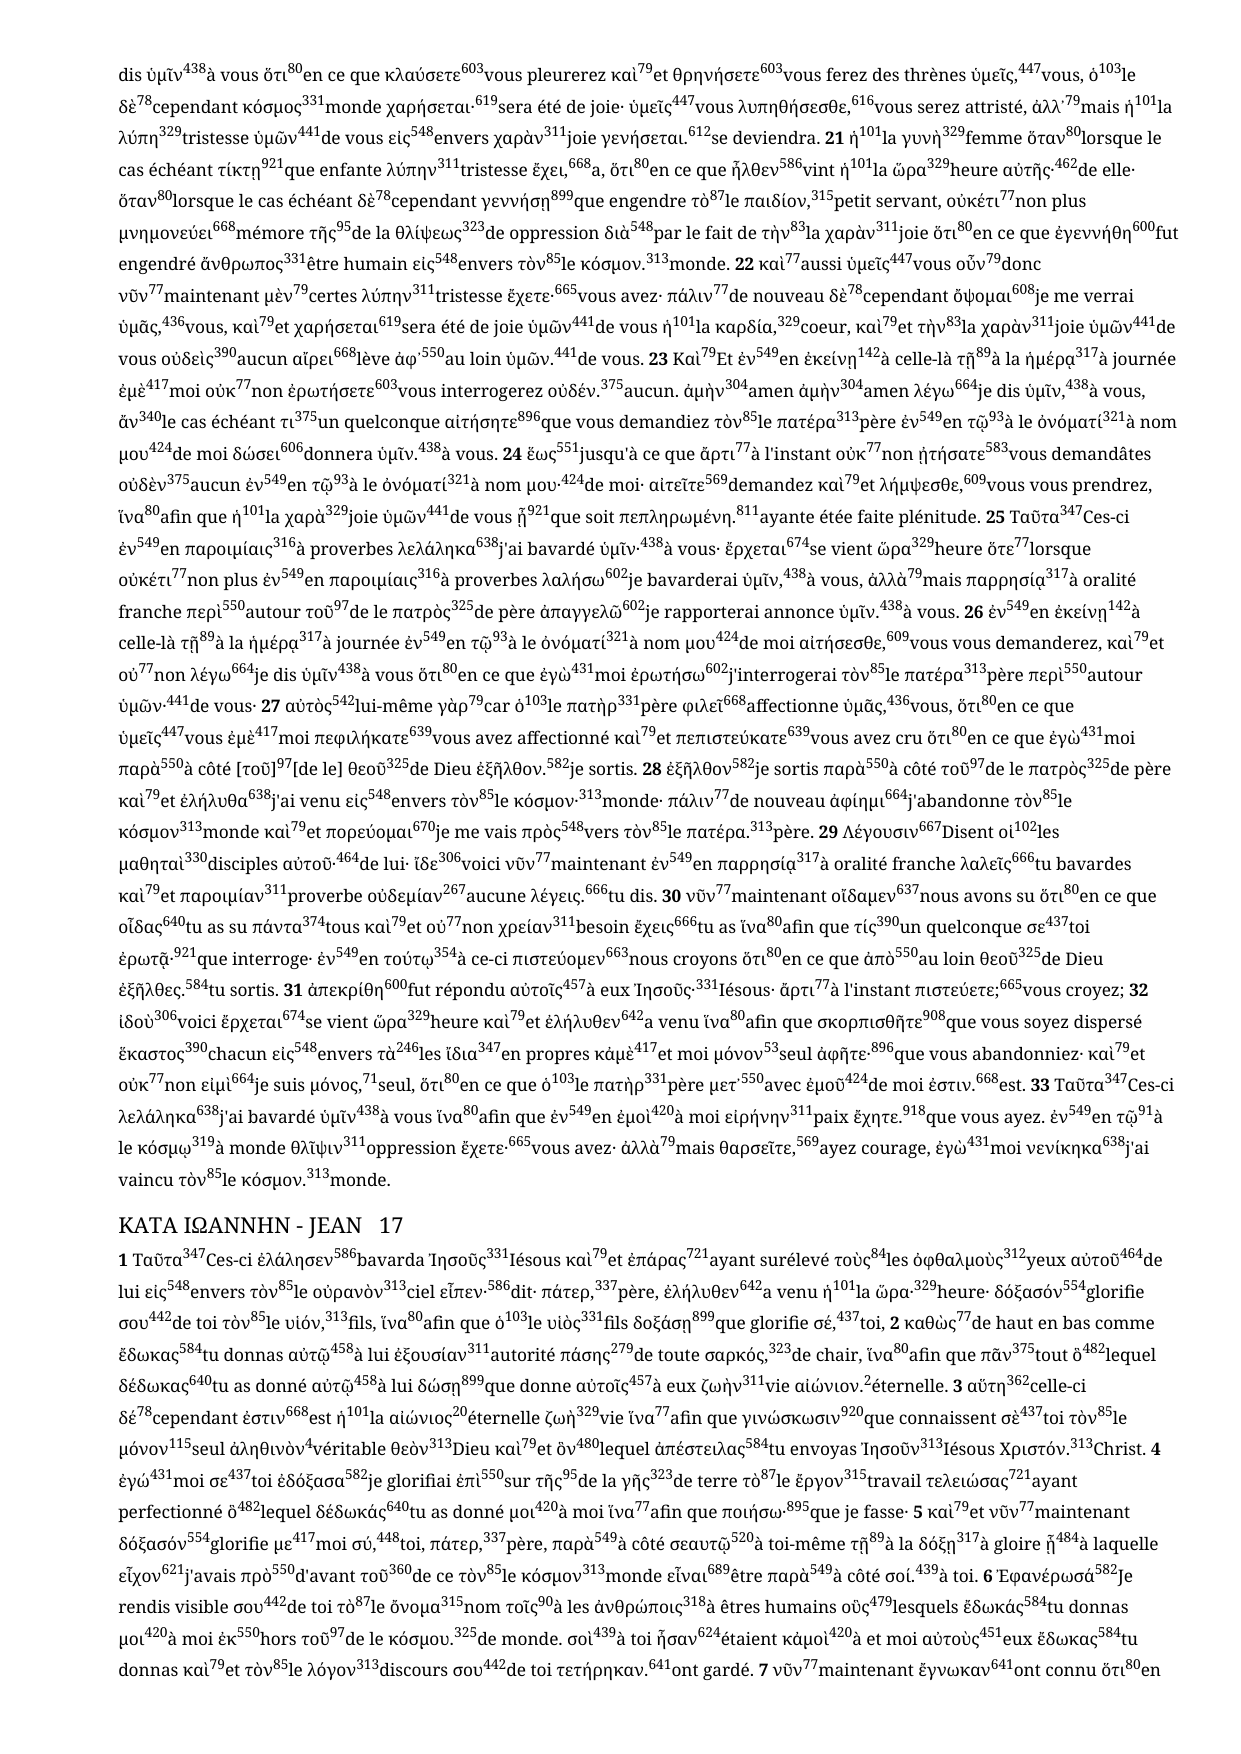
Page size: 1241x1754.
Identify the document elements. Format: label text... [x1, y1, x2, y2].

text ΚΑΤΑ ΙΩΑΝΝΗΝ - JEAN 17 [118, 1210, 1181, 1240]
text 1 Ταῦτα347Ces-ci λελάληκα638j'ai bavardé ὑμῖν438à vous ἵνα80afin que μὴ77ne pas σκανδαλισθῆτε.908que vous soyez scandalisé. 2 ἀποσυναγώγους52exclus des synagogues ποιήσουσιν605feront ὑμᾶς·436vous· ἀλλ᾽79mais ἔρχεται674se vient ὥρα329heure ἵνα80afin que πᾶς390tout ὁ364celui ἀποκτείνας721ayant tué catégoriquement ὑμᾶς436vous δόξῃ899que estime λατρείαν311adoration προσφέρειν689apporter τῷ91à le θεῷ.319à Dieu. 3 καὶ79et ταῦτα347ces-ci ποιήσουσιν605feront ὅτι80en ce que οὐκ77non ἔγνωσαν585connurent τὸν85le πατέρα313père οὐδὲ79non cependant ἐμέ.417moi. 4 ἀλλὰ79mais ταῦτα347ces-ci λελάληκα638j'ai bavardé ὑμῖν438à vous ἵνα80afin que ὅταν80lorsque le cas échéant ἔλθῃ899que vienne ἡ101la ὥρα329heure αὐτῶν465de eux μνημονεύητε918que vous mémoriez αὐτῶν465de eux ὅτι80en ce que ἐγὼ431moi εἶπον582je dis ὑμῖν.438à vous. Ταῦτα347Ces-ci δὲ78cependant ὑμῖν438à vous ἐξ550hors ἀρχῆς323de origine οὐκ77non εἶπον,582je dis, ὅτι80en ce que μεθ᾽550avec ὑμῶν441de vous ἤμην.627je m'étais. 5 νῦν77maintenant δὲ78cependant ὑπάγω664je dirige en arrière πρὸς548vers τὸν346celui πέμψαντά707ayant mandé με,417moi, καὶ79et οὐδεὶς390aucun ἐξ550hors ὑμῶν441de vous ἐρωτᾷ668interroge με·417moi· ποῦ77où? ὑπάγεις;666tu diriges en arrière; 6 ἀλλ᾽79mais ὅτι80en ce que ταῦτα347ces-ci λελάληκα638j'ai bavardé ὑμῖν438à vous ἡ101la λύπη329tristesse πεπλήρωκεν642a fait plénitude ὑμῶν441de vous τὴν83la καρδίαν.311coeur. 7 ἀλλ᾽79mais ἐγὼ431moi τὴν83la ἀλήθειαν311vérité λέγω664je dis ὑμῖν,438à vous, συμφέρει668est opportun ὑμῖν438à vous ἵνα80afin que ἐγὼ431moi ἀπέλθω.895que j'éloigne. ἐὰν80si le cas échéant γὰρ79car μὴ77ne pas ἀπέλθω,895que j'éloigne, ὁ103le παράκλητος331appelé à côté οὐκ77non ἐλεύσεται612se viendra πρὸς548vers ὑμᾶς·436vous· ἐὰν80si le cas échéant δὲ78cependant πορευθῶ,907que je sois allé, πέμψω602je manderai αὐτὸν452lui πρὸς548vers ὑμᾶς.436vous. 8 Καὶ79Et ἐλθὼν721ayant venu ἐκεῖνος364celui-là ἐλέγξει606réfutera τὸν85le κόσμον313monde περὶ550autour ἁμαρτίας323de faute καὶ79et περὶ550autour δικαιοσύνης323de justice καὶ79et περὶ550autour κρίσεως·323de jugement· 9 περὶ550autour ἁμαρτίας323de faute μέν,79certes, ὅτι80en ce que οὐ77non πιστεύουσιν667croient εἰς548envers ἐμέ·417moi· 10 περὶ550autour δικαιοσύνης323de justice δέ,78cependant, ὅτι80en ce que πρὸς548vers τὸν85le πατέρα313père ὑπάγω664je dirige en arrière καὶ79et οὐκέτι77non plus θεωρεῖτέ665vous observez με·417moi· 11 περὶ550autour δὲ78cependant κρίσεως,323de jugement, ὅτι80en ce que ὁ103le ἄρχων331chef τοῦ97de le κόσμου325de monde τούτου150de celui-ci κέκριται.654a été jugé. 12 Ἔτι77Encore πολλὰ374nombreux ἔχω664j'ai ὑμῖν438à vous λέγειν,689dire, ἀλλ᾽79mais οὐ77non δύνασθε671vous vous pouvez βαστάζειν689mettre en charge ἄρτι·77à l'instant· 13 ὅταν80lorsque le cas échéant δὲ78cependant ἔλθῃ899que vienne ἐκεῖνος,364celui-là, τὸ105le πνεῦμα333souffle τῆς95de la ἀληθείας,323de vérité, ὁδηγήσει606guidera en chemin ὑμᾶς436vous ἐν549en τῇ89à la ἀληθείᾳ317à vérité πάσῃ·273à toute· οὐ77non γὰρ79car λαλήσει606bavardera ἀφ᾽550au loin ἑαυτοῦ,537de lui-même, ἀλλ᾽79mais ὅσα481autant lesquels ἀκούσει606écoutera λαλήσει606bavardera καὶ79et τὰ347ces ἐρχόμενα850se venants ἀναγγελεῖ606annoncera de bas en haut ὑμῖν.438à vous. 14 ἐκεῖνος364celui-là ἐμὲ417moi δοξάσει,606glorifiera, ὅτι80en ce que ἐκ550hors τοῦ494de ce ἐμοῦ422de mien λήμψεται612se prendra καὶ79et ἀναγγελεῖ606annoncera de bas en haut ὑμῖν.438à vous. 15 πάντα391tous ὅσα481autant lesquels ἔχει668a ὁ103le πατὴρ331père ἐμά428miens ἐστιν·668est· διὰ548par le fait de τοῦτο348ce-ci εἶπον582je dis ὅτι80en ce que ἐκ550hors τοῦ360de ce ἐμοῦ422de mien λαμβάνει668prend καὶ79et ἀναγγελεῖ606annoncera de bas en haut ὑμῖν.438à vous. 16 Μικρὸν55Petit καὶ79et οὐκέτι77non plus θεωρεῖτέ665vous observez με,417moi, καὶ79et πάλιν77de nouveau μικρὸν55petit καὶ79et ὄψεσθέ609vous vous verrez με.417moi. 17 εἶπαν585dirent οὖν79donc ἐκ550hors τῶν96de les μαθητῶν324de disciples αὐτοῦ464de lui πρὸς548vers ἀλλήλους·501les uns les autres· τί412quel ἐστιν668est τοῦτο366ce-ci ὃ482lequel λέγει668dit ἡμῖν·419à nous· μικρὸν55petit καὶ79et οὐ77non θεωρεῖτέ665vous observez με,417moi, καὶ79et πάλιν77de nouveau μικρὸν55petit καὶ79et ὄψεσθέ609vous vous verrez με;417moi; καί·79et· ὅτι80en ce que ὑπάγω664je dirige en arrière πρὸς548vers τὸν85le πατέρα;313père; 18 ἔλεγον624disaient οὖν·79donc· τί412quel ἐστιν668est τοῦτο366ce-ci [ὃ482[lequel λέγει]668dit] τὸ87le μικρόν;55petit; οὐκ77non οἴδαμεν637nous avons su τί399quel λαλεῖ.668bavarde. 19 Ἔγνω586Connut [ὁ]103[le] Ἰησοῦς331Iésous ὅτι80en ce que ἤθελον624voulaient αὐτὸν452lui ἐρωτᾶν,689interroger, καὶ79et εἶπεν586dit αὐτοῖς·457à eux· περὶ550autour τούτου360de ce-ci ζητεῖτε665vous cherchez μετ᾽550avec ἀλλήλων504de les uns les autres ὅτι80en ce que εἶπον·582je dis· μικρὸν55petit καὶ79et οὐ77non θεωρεῖτέ665vous observez με,417moi, καὶ79et πάλιν77de nouveau μικρὸν55petit καὶ79et ὄψεσθέ609vous vous verrez με;417moi; 20 ἀμὴν304amen ἀμὴν304amen λέγω664je dis ὑμῖν438à vous ὅτι80en ce que κλαύσετε603vous pleurerez καὶ79et θρηνήσετε603vous ferez des thrènes ὑμεῖς,447vous, ὁ103le δὲ78cependant κόσμος331monde χαρήσεται·619sera été de joie· ὑμεῖς447vous λυπηθήσεσθε,616vous serez attristé, ἀλλ᾽79mais ἡ101la λύπη329tristesse ὑμῶν441de vous εἰς548envers χαρὰν311joie γενήσεται.612se deviendra. 21 ἡ101la γυνὴ329femme ὅταν80lorsque le cas échéant τίκτῃ921que enfante λύπην311tristesse ἔχει,668a, ὅτι80en ce que ἦλθεν586vint ἡ101la ὥρα329heure αὐτῆς·462de elle· ὅταν80lorsque le cas échéant δὲ78cependant γεννήσῃ899que engendre τὸ87le παιδίον,315petit servant, οὐκέτι77non plus μνημονεύει668mémore τῆς95de la θλίψεως323de oppression διὰ548par le fait de τὴν83la χαρὰν311joie ὅτι80en ce que ἐγεννήθη600fut engendré ἄνθρωπος331être humain εἰς548envers τὸν85le κόσμον.313monde. 22 καὶ77aussi ὑμεῖς447vous οὖν79donc νῦν77maintenant μὲν79certes λύπην311tristesse ἔχετε·665vous avez· πάλιν77de nouveau δὲ78cependant ὄψομαι608je me verrai ὑμᾶς,436vous, καὶ79et χαρήσεται619sera été de joie ὑμῶν441de vous ἡ101la καρδία,329coeur, καὶ79et τὴν83la χαρὰν311joie ὑμῶν441de vous οὐδεὶς390aucun αἴρει668lève ἀφ᾽550au loin ὑμῶν.441de vous. 23 Καὶ79Et ἐν549en ἐκείνῃ142à celle-là τῇ89à la ἡμέρᾳ317à journée ἐμὲ417moi οὐκ77non ἐρωτήσετε603vous interrogerez οὐδέν.375aucun. ἀμὴν304amen ἀμὴν304amen λέγω664je dis ὑμῖν,438à vous, ἄν340le cas échéant τι375un quelconque αἰτήσητε896que vous demandiez τὸν85le πατέρα313père ἐν549en τῷ93à le ὀνόματί321à nom μου424de moi δώσει606donnera ὑμῖν.438à vous. 24 ἕως551jusqu'à ce que ἄρτι77à l'instant οὐκ77non ᾐτήσατε583vous demandâtes οὐδὲν375aucun ἐν549en τῷ93à le ὀνόματί321à nom μου·424de moi· αἰτεῖτε569demandez καὶ79et λήμψεσθε,609vous vous prendrez, ἵνα80afin que ἡ101la χαρὰ329joie ὑμῶν441de vous ᾖ921que soit πεπληρωμένη.811ayante étée faite plénitude. 25 Ταῦτα347Ces-ci ἐν549en παροιμίαις316à proverbes λελάληκα638j'ai bavardé ὑμῖν·438à vous· ἔρχεται674se vient ὥρα329heure ὅτε77lorsque οὐκέτι77non plus ἐν549en παροιμίαις316à proverbes λαλήσω602je bavarderai ὑμῖν,438à vous, ἀλλὰ79mais παρρησίᾳ317à oralité franche περὶ550autour τοῦ97de le πατρὸς325de père ἀπαγγελῶ602je rapporterai annonce ὑμῖν.438à vous. 26 ἐν549en ἐκείνῃ142à celle-là τῇ89à la ἡμέρᾳ317à journée ἐν549en τῷ93à le ὀνόματί321à nom μου424de moi αἰτήσεσθε,609vous vous demanderez, καὶ79et οὐ77non λέγω664je dis ὑμῖν438à vous ὅτι80en ce que ἐγὼ431moi ἐρωτήσω602j'interrogerai τὸν85le πατέρα313père περὶ550autour ὑμῶν·441de vous· 27 αὐτὸς542lui-même γὰρ79car ὁ103le πατὴρ331père φιλεῖ668affectionne ὑμᾶς,436vous, ὅτι80en ce que ὑμεῖς447vous ἐμὲ417moi πεφιλήκατε639vous avez affectionné καὶ79et πεπιστεύκατε639vous avez cru ὅτι80en ce que ἐγὼ431moi παρὰ550à côté [τοῦ]97[de le] θεοῦ325de Dieu ἐξῆλθον.582je sortis. 28 ἐξῆλθον582je sortis παρὰ550à côté τοῦ97de le πατρὸς325de père καὶ79et ἐλήλυθα638j'ai venu εἰς548envers τὸν85le κόσμον·313monde· πάλιν77de nouveau ἀφίημι664j'abandonne τὸν85le κόσμον313monde καὶ79et πορεύομαι670je me vais πρὸς548vers τὸν85le πατέρα.313père. 29 Λέγουσιν667Disent οἱ102les μαθηταὶ330disciples αὐτοῦ·464de lui· ἴδε306voici νῦν77maintenant ἐν549en παρρησίᾳ317à oralité franche λαλεῖς666tu bavardes καὶ79et παροιμίαν311proverbe οὐδεμίαν267aucune λέγεις.666tu dis. 30 νῦν77maintenant οἴδαμεν637nous avons su ὅτι80en ce que οἶδας640tu as su πάντα374tous καὶ79et οὐ77non χρείαν311besoin ἔχεις666tu as ἵνα80afin que τίς390un quelconque σε437toi ἐρωτᾷ·921que interroge· ἐν549en τούτῳ354à ce-ci πιστεύομεν663nous croyons ὅτι80en ce que ἀπὸ550au loin θεοῦ325de Dieu ἐξῆλθες.584tu sortis. 31 ἀπεκρίθη600fut répondu αὐτοῖς457à eux Ἰησοῦς·331Iésous· ἄρτι77à l'instant πιστεύετε;665vous croyez; 32 ἰδοὺ306voici ἔρχεται674se vient ὥρα329heure καὶ79et ἐλήλυθεν642a venu ἵνα80afin que σκορπισθῆτε908que vous soyez dispersé ἕκαστος390chacun εἰς548envers τὰ246les ἴδια347en propres κἀμὲ417et moi μόνον53seul ἀφῆτε·896que vous abandonniez· καὶ79et οὐκ77non εἰμὶ664je suis μόνος,71seul, ὅτι80en ce que ὁ103le πατὴρ331père μετ᾽550avec ἐμοῦ424de moi ἐστιν.668est. 33 Ταῦτα347Ces-ci λελάληκα638j'ai bavardé ὑμῖν438à vous ἵνα80afin que ἐν549en ἐμοὶ420à moi εἰρήνην311paix ἔχητε.918que vous ayez. ἐν549en τῷ91à le κόσμῳ319à monde θλῖψιν311oppression ἔχετε·665vous avez· ἀλλὰ79mais θαρσεῖτε,569ayez courage, ἐγὼ431moi νενίκηκα638j'ai vaincu τὸν85le κόσμον.313monde. [118, 59, 1181, 1191]
text 1 Ταῦτα347Ces-ci ἐλάλησεν586bavarda Ἰησοῦς331Iésous καὶ79et ἐπάρας721ayant surélevé τοὺς84les ὀφθαλμοὺς312yeux αὐτοῦ464de lui εἰς548envers τὸν85le οὐρανὸν313ciel εἶπεν·586dit· πάτερ,337père, ἐλήλυθεν642a venu ἡ101la ὥρα·329heure· δόξασόν554glorifie σου442de toi τὸν85le υἱόν,313fils, ἵνα80afin que ὁ103le υἱὸς331fils δοξάσῃ899que glorifie σέ,437toi, 2 καθὼς77de haut en bas comme ἔδωκας584tu donnas αὐτῷ458à lui ἐξουσίαν311autorité πάσης279de toute σαρκός,323de chair, ἵνα80afin que πᾶν375tout ὃ482lequel δέδωκας640tu as donné αὐτῷ458à lui δώσῃ899que donne αὐτοῖς457à eux ζωὴν311vie αἰώνιον.2éternelle. 3 αὕτη362celle-ci δέ78cependant ἐστιν668est ἡ101la αἰώνιος20éternelle ζωὴ329vie ἵνα77afin que γινώσκωσιν920que connaissent σὲ437toi τὸν85le μόνον115seul ἀληθινὸν4véritable θεὸν313Dieu καὶ79et ὃν480lequel ἀπέστειλας584tu envoyas Ἰησοῦν313Iésous Χριστόν.313Christ. 4 ἐγώ431moi σε437toi ἐδόξασα582je glorifiai ἐπὶ550sur τῆς95de la γῆς323de terre τὸ87le ἔργον315travail τελειώσας721ayant perfectionné ὃ482lequel δέδωκάς640tu as donné μοι420à moi ἵνα77afin que ποιήσω·895que je fasse· 5 καὶ79et νῦν77maintenant δόξασόν554glorifie με417moi σύ,448toi, πάτερ,337père, παρὰ549à côté σεαυτῷ520à toi-même τῇ89à la δόξῃ317à gloire ᾗ484à laquelle εἶχον621j'avais πρὸ550d'avant τοῦ360de ce τὸν85le κόσμον313monde εἶναι689être παρὰ549à côté σοί.439à toi. 6 Ἐφανέρωσά582Je rendis visible σου442de toi τὸ87le ὄνομα315nom τοῖς90à les ἀνθρώποις318à êtres humains οὓς479lesquels ἔδωκάς584tu donnas μοι420à moi ἐκ550hors τοῦ97de le κόσμου.325de monde. σοὶ439à toi ἦσαν624étaient κἀμοὶ420à et moi αὐτοὺς451eux ἔδωκας584tu donnas καὶ79et τὸν85le λόγον313discours σου442de toi τετήρηκαν.641ont gardé. 7 νῦν77maintenant ἔγνωκαν641ont connu ὅτι80en ce que πάντα391tous ὅσα481autant lesquels δέδωκάς640tu as donné μοι420à moi παρὰ550à côté σοῦ442de toi εἰσιν·667sont· 8 ὅτι80en ce que τὰ86les ῥήματα314oraux ἃ481lesquels ἔδωκάς584tu donnas μοι420à moi δέδωκα638j'ai donné αὐτοῖς,457à eux, καὶ79et αὐτοὶ468eux ἔλαβον585prirent καὶ79et ἔγνωσαν585connurent ἀληθῶς77vraiment ὅτι80en ce que παρὰ550à côté σοῦ442de toi ἐξῆλθον,582je sortis, καὶ79et ἐπίστευσαν585crurent ὅτι80en ce que σύ448toi με417moi ἀπέστειλας.584tu envoyas. 9 Ἐγὼ431Moi περὶ550autour αὐτῶν463de eux ἐρωτῶ,664j'interroge, οὐ77non περὶ550autour τοῦ97de le κόσμου325de monde ἐρωτῶ664j'interroge ἀλλὰ79mais περὶ550autour ὧν491de lesquels δέδωκάς640tu as donné μοι,420à moi, ὅτι80en ce que σοί439à toi εἰσιν,667sont, 10 καὶ79et τὰ499ces ἐμὰ428miens πάντα391tous σά445tiens ἐστιν668est καὶ79et τὰ499ces σὰ445tiens ἐμά,428miens, καὶ79et δεδόξασμαι650j'ai été glorifié ἐν549en αὐτοῖς.457à eux. 11 καὶ79et οὐκέτι77non plus εἰμὶ664je suis ἐν549en τῷ91à le κόσμῳ,319à monde, καὶ79et αὐτοὶ468eux ἐν549en τῷ91à le κόσμῳ319à monde εἰσίν,667sont, κἀγὼ431et moi πρὸς548vers σὲ437toi ἔρχομαι.670je me viens. πάτερ337père ἅγιε,27saint, τήρησον554garde αὐτοὺς451eux ἐν549en τῷ93à le ὀνόματί321à nom σου442de toi ᾧ488à lequel δέδωκάς640tu as donné μοι,420à moi, ἵνα80afin que ὦσιν920que soient ἓν49un καθὼς77de haut en bas comme ἡμεῖς.430nous. 12 ὅτε80lorsque ἤμην627je m'étais μετ᾽550avec αὐτῶν463de eux ἐγὼ431moi ἐτήρουν621je gardais αὐτοὺς451eux ἐν549en τῷ93à le ὀνόματί321à nom σου442de toi ᾧ488à lequel δέδωκάς640tu as donné μοι,420à moi, καὶ79et ἐφύλαξα,582je gardiennai, καὶ79et οὐδεὶς390aucun ἐξ550hors αὐτῶν463de eux ἀπώλετο592se dépérit εἰ551si μὴ77ne pas ὁ103le υἱὸς331fils τῆς95de la ἀπωλείας,323de déperdition, ἵνα80afin que ἡ101la γραφὴ329graphe πληρωθῇ.911que soit fait plénitude. 13 νῦν77maintenant δὲ78cependant πρὸς548vers σὲ437toi ἔρχομαι670je me viens καὶ79et ταῦτα347ces-ci λαλῶ664je bavarde ἐν549en τῷ91à le κόσμῳ319à monde ἵνα80afin que ἔχωσιν920que aient τὴν83la χαρὰν311joie τὴν83la ἐμὴν216mienne πεπληρωμένην794ayante étée faite plénitude ἐν549en ἑαυτοῖς.532à eux-mêmes. 14 ἐγὼ431moi δέδωκα638j'ai donné αὐτοῖς457à eux τὸν85le λόγον313discours σου442de toi καὶ79et ὁ103le κόσμος331monde ἐμίσησεν586haït αὐτούς,451eux, ὅτι80en ce que οὐκ77non εἰσὶν667sont ἐκ550hors τοῦ97de le κόσμου325de monde καθὼς77de haut en bas comme ἐγὼ431moi οὐκ77non εἰμὶ664je suis ἐκ550hors τοῦ97de le κόσμου.325de monde. 15 οὐκ77non ἐρωτῶ664j'interroge ἵνα80afin que ἄρῃς897que tu lèves αὐτοὺς451eux ἐκ550hors τοῦ97de le κόσμου,325de monde, ἀλλ᾽79mais ἵνα80afin que τηρήσῃς897que tu gardes αὐτοὺς451eux ἐκ550hors τοῦ97de le πονηροῦ.65de méchant. 16 ἐκ550hors τοῦ97de le κόσμου325de monde οὐκ77non εἰσὶν667sont καθὼς77de haut en bas comme ἐγὼ431moi οὐκ77non εἰμὶ664je suis ἐκ550hors τοῦ97de le κόσμου.325de monde. 17 ἁγίασον554sanctifie αὐτοὺς451eux ἐν549en τῇ89à la ἀληθείᾳ·317à vérité· ὁ103le λόγος331discours ὁ103le σὸς240tien ἀλήθειά329vérité ἐστιν.668est. 18 καθὼς77de haut en bas comme ἐμὲ417moi ἀπέστειλας584tu envoyas εἰς548envers τὸν85le κόσμον,313monde, κἀγὼ431et moi ἀπέστειλα582j'envoyai αὐτοὺς451eux εἰς548envers τὸν85le κόσμον·313monde· 19 καὶ79et ὑπὲρ550au-dessus αὐτῶν463de eux ἐγὼ431moi ἁγιάζω664je sanctifie ἐμαυτόν,507moi-même, ἵνα80afin que ὦσιν920que soient καὶ77aussi αὐτοὶ468eux ἡγιασμένοι812ayants étés sanctifiés ἐν549en ἀληθείᾳ.317à vérité. 20 Οὐ77Non περὶ550autour τούτων357de ceux-ci δὲ78cependant ἐρωτῶ664j'interroge μόνον,77seulement, ἀλλὰ79mais καὶ77aussi περὶ550autour τῶν357de ceux πιστευόντων833de croyants διὰ550par τοῦ97de le λόγου325de discours αὐτῶν463de eux εἰς548envers ἐμέ,417moi, 21 ἵνα80afin que πάντες389tous ἓν49un ὦσιν,920que soient, καθὼς77de haut en bas comme σύ,448toi, πάτερ,337père, ἐν549en ἐμοὶ420à moi κἀγὼ431et moi ἐν549en σοί,439à toi, ἵνα80afin que καὶ77aussi αὐτοὶ468eux ἐν549en ἡμῖν419à nous ὦσιν,920que soient, ἵνα80afin que ὁ103le κόσμος331monde πιστεύῃ921que croie ὅτι80en ce que σύ448toi με417moi ἀπέστειλας.584tu envoyas. 22 κἀγὼ431et moi τὴν83la δόξαν311gloire ἣν478laquelle δέδωκάς640tu as donné μοι420à moi δέδωκα638j'ai donné αὐτοῖς,457à eux, ἵνα80afin que ὦσιν920que soient ἓν49un καθὼς77de haut en bas comme ἡμεῖς430nous ἕν·49un· 23 ἐγὼ431moi ἐν549en αὐτοῖς457à eux καὶ79et σὺ448toi ἐν549en ἐμοί,420à moi, ἵνα80afin que ὦσιν920que soient τετελειωμένοι812ayants étés perfectionnés εἰς548envers ἕν,55un, ἵνα80afin que γινώσκῃ921que connaisse ὁ103le κόσμος331monde ὅτι80en ce que σύ448toi με417moi ἀπέστειλας584tu envoyas καὶ79et ἠγάπησας584tu aimas αὐτοὺς451eux καθὼς77de haut en bas comme ἐμὲ417moi ἠγάπησας.584tu aimas. 24 Πάτερ,337Père, ὃ482lequel δέδωκάς640tu as donné μοι,420à moi, θέλω664je veux ἵνα80afin que ὅπου80là où εἰμὶ664je suis ἐγὼ431moi κἀκεῖνοι363et ceux-là ὦσιν920que soient μετ᾽550avec ἐμοῦ,424de moi, ἵνα80afin que θεωρῶσιν920que observent τὴν83la δόξαν311gloire τὴν83la ἐμήν,216mienne, ἣν478laquelle δέδωκάς640tu as donné μοι420à moi ὅτι80en ce que ἠγάπησάς584tu aimas με417moi πρὸ550d'avant καταβολῆς323de fondation κόσμου.325de monde. 25 πάτερ337père δίκαιε,27juste, καὶ77aussi ὁ103le κόσμος331monde σε437toi οὐκ77non ἔγνω,586connut, ἐγὼ431moi δέ78cependant σε437toi ἔγνων,582je connus, καὶ79et οὗτοι363ceux-ci ἔγνωσαν585connurent ὅτι80en ce que σύ448toi με417moi ἀπέστειλας·584tu envoyas· 26 καὶ79et ἐγνώρισα582je fis connaître αὐτοῖς457à eux τὸ87le ὄνομά315nom σου442de toi καὶ79et γνωρίσω,602je ferai connaître, ἵνα80afin que ἡ101la ἀγάπη329amour ἣν478laquelle ἠγάπησάς584tu aimas με417moi ἐν549en αὐτοῖς457à eux ᾖ921que soit κἀγὼ431et moi ἐν549en αὐτοῖς.457à eux. [118, 1244, 1181, 1682]
